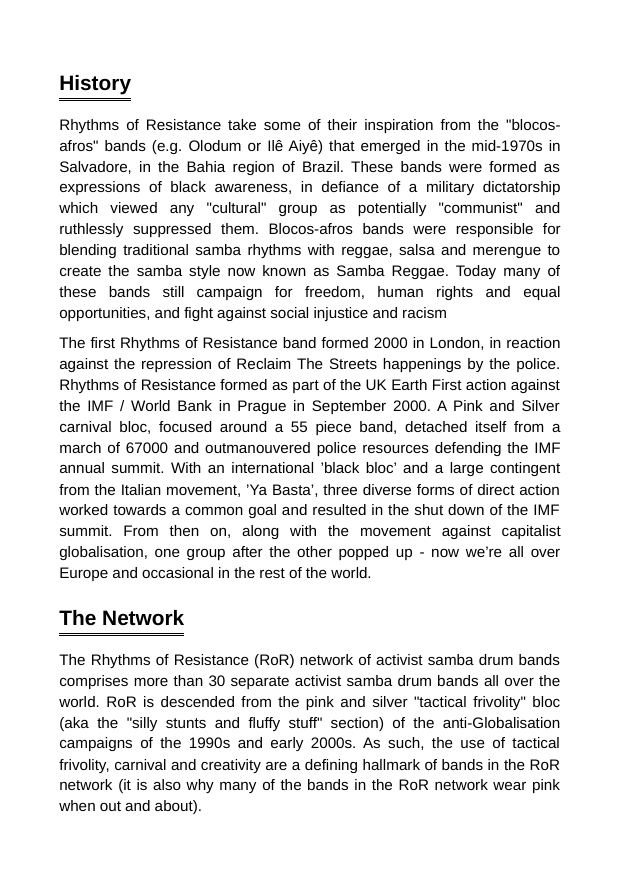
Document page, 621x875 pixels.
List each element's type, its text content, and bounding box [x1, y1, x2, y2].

text The first Rhythms of Resistance band formed 2000 in London, in reaction against the repression of Reclaim The Streets happenings by the police. Rhythms of Resistance formed as part of the UK Earth First action against the IMF / World Bank in Prague in September 2000. A Pink and Silver carnival bloc, focused around a 55 piece band, detached itself from a march of 67000 and outmanouvered police resources defending the IMF annual summit. With an international ’black bloc’ and a large contingent from the Italian movement, ’Ya Basta’, three diverse forms of direct action worked towards a common goal and resulted in the shut down of the IMF summit. From then on, along with the movement against capitalist globalisation, one group after the other popped up - now we’re all over Europe and occasional in the rest of the world. [59, 334, 561, 582]
text The Rhythms of Resistance (RoR) network of activist samba drum bands comprises more than 30 separate activist samba drum bands all over the world. RoR is descended from the pink and silver "tactical frivolity" bloc (aka the "silly stunts and fluffy stuff" section) of the anti-Globalisation campaigns of the 1990s and early 2000s. As such, the use of tactical frivolity, carnival and creativity are a defining hallmark of bands in the RoR network (it is also why many of the bands in the RoR network wear pink when out and about). [59, 651, 561, 815]
subtitle History [59, 71, 561, 101]
subtitle The Network [59, 606, 561, 636]
text Rhythms of Resistance take some of their inspiration from the "blocos-afros" bands (e.g. Olodum or Ilê Aiyê) that emerged in the mid-1970s in Salvadore, in the Bahia region of Brazil. These bands were formed as expressions of black awareness, in defiance of a military dictatorship which viewed any "cultural" group as potentially "communist" and ruthlessly suppressed them. Blocos-afros bands were responsible for blending traditional samba rhythms with reggae, salsa and merengue to create the samba style now known as Samba Reggae. Today many of these bands still campaign for freedom, human rights and equal opportunities, and fight against social injustice and racism [59, 116, 561, 322]
